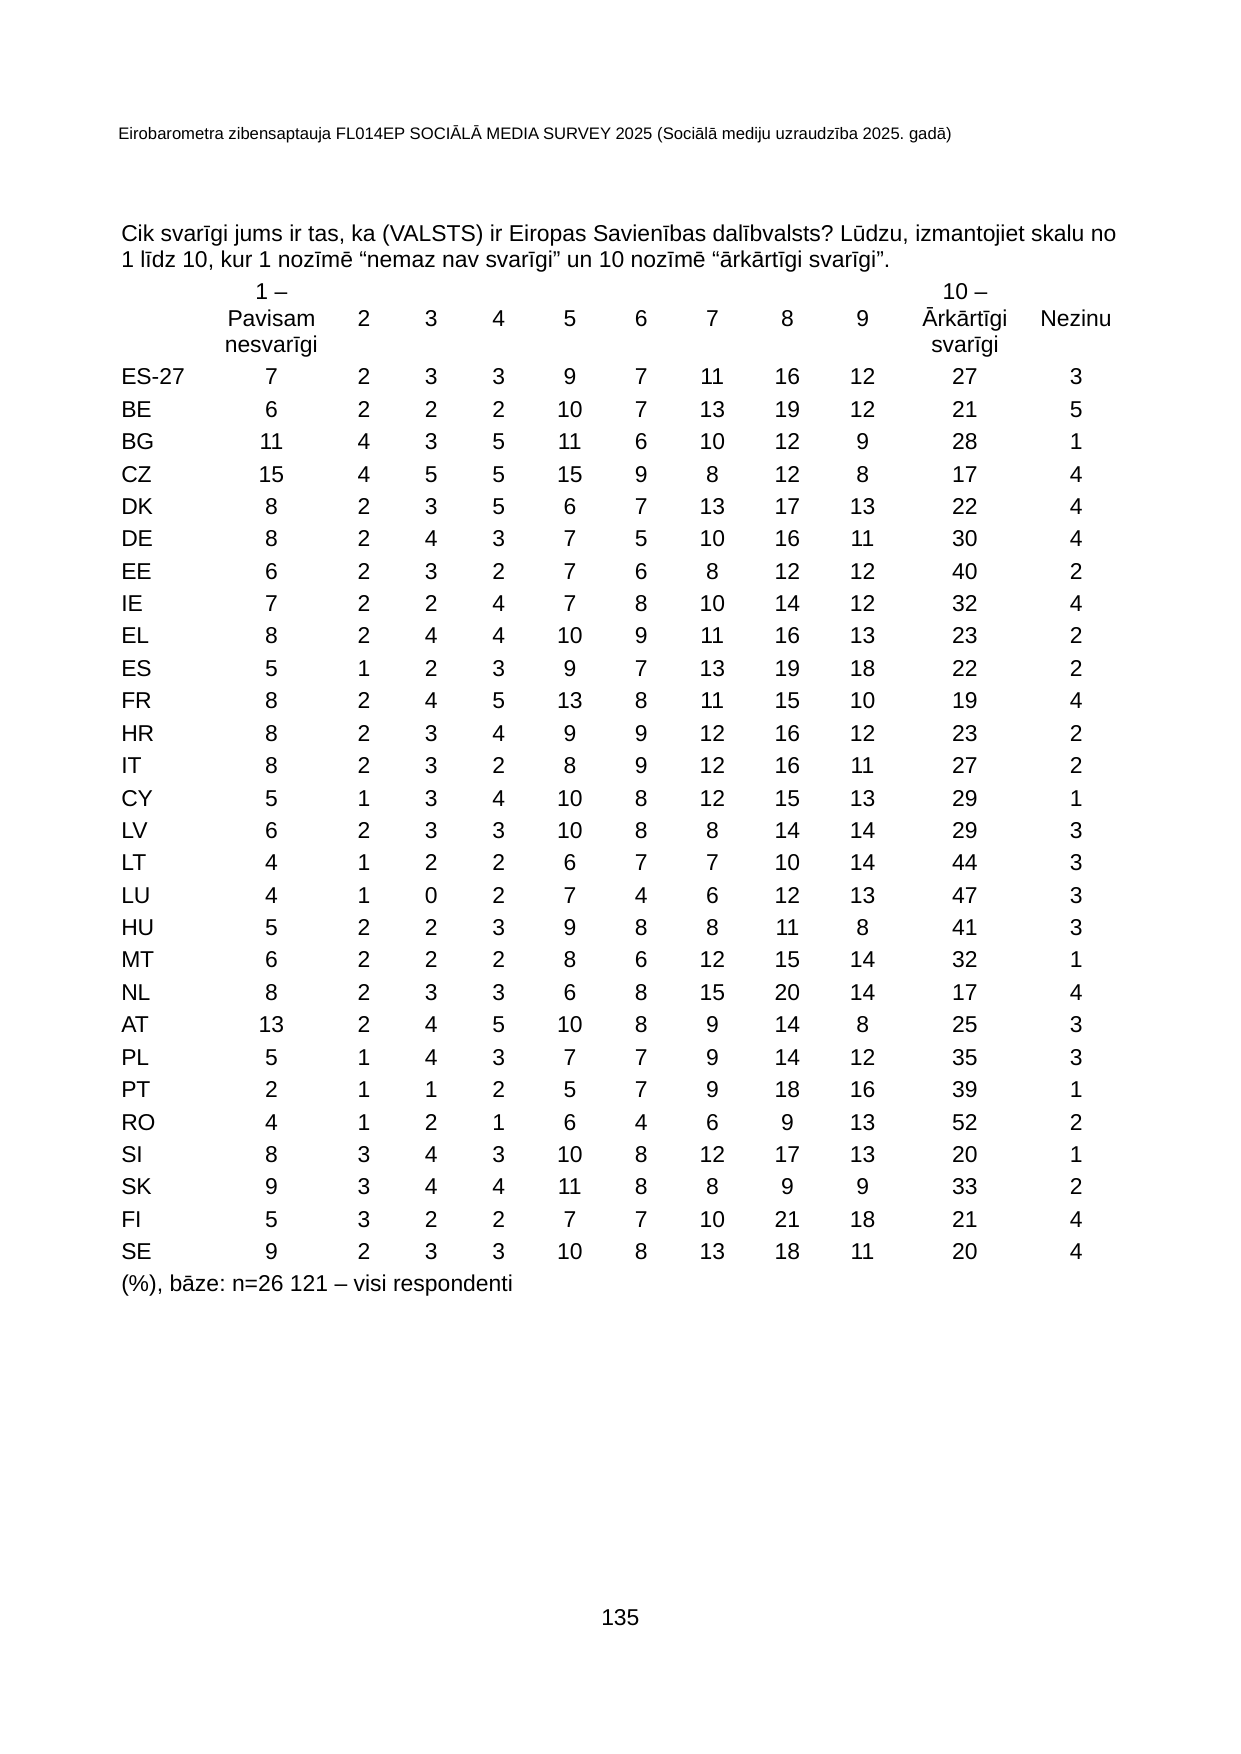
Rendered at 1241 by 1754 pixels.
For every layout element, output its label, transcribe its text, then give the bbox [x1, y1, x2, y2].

table_cell 2 [330, 490, 397, 522]
table_cell 9 [825, 1170, 900, 1203]
table_cell 20 [750, 976, 825, 1008]
table_cell 11 [675, 684, 749, 717]
table_cell 21 [750, 1203, 825, 1235]
table_cell 2 [330, 522, 397, 555]
table_cell 10 [532, 620, 607, 652]
table_cell 32 [900, 944, 1029, 976]
table_cell 29 [900, 814, 1029, 846]
table_cell 2 [330, 360, 397, 393]
table_cell 4 [607, 879, 674, 911]
table_cell 1 [330, 781, 397, 814]
table_cell 12 [825, 360, 900, 393]
table_cell 4 [465, 717, 532, 749]
table_cell 5 [532, 1073, 607, 1105]
table_cell 4 [607, 1105, 674, 1138]
table_cell 1 [397, 1073, 464, 1105]
table_cell 44 [900, 846, 1029, 879]
table_cell 2 [397, 846, 464, 879]
table_cell 13 [675, 1235, 749, 1267]
table_cell HU [118, 911, 212, 943]
table_cell 6 [607, 275, 674, 360]
table_cell 40 [900, 555, 1029, 587]
table_cell 6 [607, 944, 674, 976]
table_cell 4 [397, 522, 464, 555]
table_cell PL [118, 1041, 212, 1073]
table_cell 6 [213, 555, 330, 587]
table_cell 4 [213, 879, 330, 911]
table_cell 8 [607, 1008, 674, 1041]
table_cell 1 [465, 1105, 532, 1138]
table_cell LU [118, 879, 212, 911]
table_cell 17 [900, 458, 1029, 490]
table_cell 2 [397, 1105, 464, 1138]
table_cell 3 [1030, 1041, 1122, 1073]
table_cell 2 [1030, 652, 1122, 684]
table_cell 3 [330, 1170, 397, 1203]
table_cell 33 [900, 1170, 1029, 1203]
table_cell 23 [900, 717, 1029, 749]
table_cell 7 [607, 393, 674, 425]
table_cell 4 [397, 1041, 464, 1073]
table_cell 1 [330, 846, 397, 879]
table_cell 3 [397, 814, 464, 846]
table_cell 12 [825, 1041, 900, 1073]
table_cell 35 [900, 1041, 1029, 1073]
table_cell FR [118, 684, 212, 717]
table_cell 3 [465, 911, 532, 943]
table_cell 14 [750, 1008, 825, 1041]
table_cell 22 [900, 652, 1029, 684]
table_cell 15 [675, 976, 749, 1008]
table_cell 8 [213, 717, 330, 749]
table_cell 15 [750, 781, 825, 814]
table_cell 7 [607, 360, 674, 393]
table_cell 10 [532, 1138, 607, 1170]
table_cell 8 [675, 1170, 749, 1203]
table_cell 8 [607, 814, 674, 846]
table_cell 7 [532, 1041, 607, 1073]
table_cell 10 [532, 1008, 607, 1041]
table_cell 9 [607, 458, 674, 490]
table_cell 2 [330, 911, 397, 943]
table_cell 9 [607, 717, 674, 749]
table_cell 7 [532, 587, 607, 619]
table_cell PT [118, 1073, 212, 1105]
table_cell 14 [750, 587, 825, 619]
table_cell 9 [825, 425, 900, 457]
table_cell 8 [607, 587, 674, 619]
table_cell 9 [532, 652, 607, 684]
table_cell 1 [1030, 1073, 1122, 1105]
table_cell 9 [750, 1105, 825, 1138]
table_cell 2 [465, 749, 532, 781]
table_cell 18 [825, 1203, 900, 1235]
table_cell 13 [825, 781, 900, 814]
table_cell 28 [900, 425, 1029, 457]
table_cell 2 [1030, 717, 1122, 749]
table_cell 7 [607, 490, 674, 522]
table_cell 9 [213, 1170, 330, 1203]
table_cell 5 [213, 1203, 330, 1235]
table_cell SI [118, 1138, 212, 1170]
table_cell 6 [675, 879, 749, 911]
table_cell 8 [607, 684, 674, 717]
table_cell 5 [397, 458, 464, 490]
table_cell 6 [607, 425, 674, 457]
table_cell SE [118, 1235, 212, 1267]
table_cell 12 [675, 944, 749, 976]
table_cell 13 [825, 620, 900, 652]
table_cell 9 [532, 717, 607, 749]
table_cell 8 [825, 911, 900, 943]
table_cell 3 [397, 749, 464, 781]
table_cell FI [118, 1203, 212, 1235]
table_cell 5 [465, 458, 532, 490]
table_cell 32 [900, 587, 1029, 619]
table_cell 11 [675, 360, 749, 393]
table_cell 2 [397, 393, 464, 425]
table_cell EL [118, 620, 212, 652]
table_cell 7 [607, 1203, 674, 1235]
table_cell 4 [213, 846, 330, 879]
table_cell MT [118, 944, 212, 976]
table_cell 47 [900, 879, 1029, 911]
table_cell 14 [825, 846, 900, 879]
table_cell 3 [465, 1041, 532, 1073]
table_cell 2 [465, 944, 532, 976]
table_cell CZ [118, 458, 212, 490]
table_cell 6 [532, 846, 607, 879]
table_cell 4 [1030, 1235, 1122, 1267]
table_cell 19 [750, 393, 825, 425]
table_cell 4 [1030, 522, 1122, 555]
table_cell 2 [1030, 749, 1122, 781]
table_cell 9 [532, 911, 607, 943]
table_cell 4 [213, 1105, 330, 1138]
table_cell 2 [1030, 555, 1122, 587]
table_cell 16 [750, 620, 825, 652]
table_cell AT [118, 1008, 212, 1041]
table_cell EE [118, 555, 212, 587]
table_cell 20 [900, 1235, 1029, 1267]
table_cell 3 [397, 1235, 464, 1267]
table_cell 4 [397, 1008, 464, 1041]
table_cell 2 [330, 684, 397, 717]
table_cell 4 [330, 425, 397, 457]
table_cell 29 [900, 781, 1029, 814]
table_cell 13 [213, 1008, 330, 1041]
table_cell 5 [465, 684, 532, 717]
table_cell 5 [213, 652, 330, 684]
table_cell 8 [213, 749, 330, 781]
table_cell 8 [607, 1235, 674, 1267]
table_cell 2 [330, 393, 397, 425]
table_cell 13 [825, 879, 900, 911]
table_cell 15 [532, 458, 607, 490]
table_cell 9 [607, 620, 674, 652]
table_cell 14 [750, 814, 825, 846]
table_cell 2 [465, 1073, 532, 1105]
table_cell 7 [607, 1073, 674, 1105]
table_cell 2 [397, 911, 464, 943]
table_cell 3 [465, 976, 532, 1008]
table_cell 10 [750, 846, 825, 879]
table_cell 14 [750, 1041, 825, 1073]
table_cell 7 [607, 1041, 674, 1073]
table_cell 39 [900, 1073, 1029, 1105]
table_cell 17 [900, 976, 1029, 1008]
table_cell 2 [330, 555, 397, 587]
table_cell 8 [213, 976, 330, 1008]
table_cell 4 [465, 275, 532, 360]
table_cell 12 [750, 458, 825, 490]
table_cell 3 [465, 814, 532, 846]
table_cell LV [118, 814, 212, 846]
table_cell 2 [330, 944, 397, 976]
table_cell 13 [675, 490, 749, 522]
table_cell 7 [607, 652, 674, 684]
table_cell 21 [900, 393, 1029, 425]
table_cell 11 [825, 522, 900, 555]
table_cell 2 [397, 587, 464, 619]
table_cell 10 [532, 393, 607, 425]
table_cell 4 [465, 620, 532, 652]
table_cell 8 [607, 1170, 674, 1203]
table_cell 4 [397, 620, 464, 652]
table_cell 8 [675, 458, 749, 490]
table_cell 8 [825, 458, 900, 490]
table_cell 6 [532, 490, 607, 522]
table_cell 9 [532, 360, 607, 393]
table_cell 6 [213, 814, 330, 846]
table_cell 12 [825, 717, 900, 749]
table_cell 12 [750, 425, 825, 457]
table_cell 2 [330, 587, 397, 619]
table_cell 11 [750, 911, 825, 943]
table_cell 2 [330, 814, 397, 846]
table_cell 18 [825, 652, 900, 684]
table_cell LT [118, 846, 212, 879]
table_cell 3 [397, 717, 464, 749]
table_cell 11 [213, 425, 330, 457]
table_cell 10 [675, 522, 749, 555]
table_cell 13 [825, 1105, 900, 1138]
table_cell 5 [465, 1008, 532, 1041]
table_cell 13 [825, 490, 900, 522]
table_cell ES-27 [118, 360, 212, 393]
table_cell RO [118, 1105, 212, 1138]
table_cell 2 [465, 393, 532, 425]
table_cell 3 [397, 425, 464, 457]
table_cell 3 [1030, 879, 1122, 911]
table_cell 4 [397, 684, 464, 717]
table_cell 5 [465, 490, 532, 522]
table_cell 2 [397, 944, 464, 976]
table_cell 12 [675, 717, 749, 749]
table_cell 13 [825, 1138, 900, 1170]
table_cell 23 [900, 620, 1029, 652]
table_cell [118, 275, 212, 360]
table_cell DE [118, 522, 212, 555]
table_cell 15 [213, 458, 330, 490]
table_cell 7 [675, 275, 749, 360]
table_cell 30 [900, 522, 1029, 555]
table_cell 8 [213, 1138, 330, 1170]
table_cell 3 [465, 1138, 532, 1170]
table_cell 6 [213, 393, 330, 425]
table_cell 17 [750, 1138, 825, 1170]
table_cell 2 [330, 976, 397, 1008]
table_cell 6 [532, 976, 607, 1008]
table_cell 8 [213, 684, 330, 717]
table_cell 14 [825, 976, 900, 1008]
table_cell 9 [675, 1073, 749, 1105]
table_cell 11 [532, 425, 607, 457]
table_cell 4 [330, 458, 397, 490]
table_cell 16 [825, 1073, 900, 1105]
table_cell 10 [532, 1235, 607, 1267]
table_cell 5 [213, 1041, 330, 1073]
table_cell 3 [1030, 846, 1122, 879]
table_cell 1 [330, 1105, 397, 1138]
table_cell 52 [900, 1105, 1029, 1138]
table_cell 11 [675, 620, 749, 652]
table_cell 2 [397, 652, 464, 684]
table_cell 7 [532, 555, 607, 587]
table_cell 25 [900, 1008, 1029, 1041]
table_cell 10 – Ārkārtīgi svarīgi [900, 275, 1029, 360]
table_cell 4 [1030, 1203, 1122, 1235]
table_cell 3 [330, 1138, 397, 1170]
table_cell HR [118, 717, 212, 749]
table_cell 2 [330, 749, 397, 781]
table_cell 13 [532, 684, 607, 717]
table_cell 3 [465, 360, 532, 393]
table_cell Nezinu [1030, 275, 1122, 360]
table_cell 15 [750, 684, 825, 717]
table_cell 2 [213, 1073, 330, 1105]
table_cell 8 [213, 620, 330, 652]
table_cell 2 [330, 1235, 397, 1267]
table_cell 3 [397, 555, 464, 587]
table_cell 6 [607, 555, 674, 587]
table_cell 22 [900, 490, 1029, 522]
table_cell 1 [1030, 781, 1122, 814]
table_cell 4 [1030, 684, 1122, 717]
table_cell 5 [213, 781, 330, 814]
table_cell 4 [1030, 458, 1122, 490]
table_cell 6 [675, 1105, 749, 1138]
table_cell 3 [1030, 814, 1122, 846]
table_cell 12 [750, 555, 825, 587]
table_cell 2 [465, 879, 532, 911]
table_cell 2 [1030, 1105, 1122, 1138]
table_cell 21 [900, 1203, 1029, 1235]
table_cell CY [118, 781, 212, 814]
table_cell 9 [825, 275, 900, 360]
table_cell 10 [532, 814, 607, 846]
table_cell 10 [675, 1203, 749, 1235]
table_cell 1 [330, 1073, 397, 1105]
table_cell 1 [330, 1041, 397, 1073]
table_cell 9 [750, 1170, 825, 1203]
table_cell 11 [825, 749, 900, 781]
table_cell 8 [607, 781, 674, 814]
table_cell 10 [675, 425, 749, 457]
table_cell 9 [213, 1235, 330, 1267]
table_cell SK [118, 1170, 212, 1203]
table_cell NL [118, 976, 212, 1008]
table_cell 8 [607, 1138, 674, 1170]
table_cell 4 [465, 587, 532, 619]
table_cell 19 [750, 652, 825, 684]
table_cell 12 [825, 587, 900, 619]
table_cell (%), bāze: n=26 121 – visi respondenti [118, 1268, 1122, 1300]
table_cell 9 [675, 1041, 749, 1073]
table_cell 7 [213, 360, 330, 393]
table_header Cik svarīgi jums ir tas, ka (VALSTS) ir Eiropas Savienības dalībvalsts? Lūdzu, izmantojiet skalu no 1 līdz 10, kur 1 nozīmē “nemaz nav svarīgi” un 10 nozīmē “ārkārtīgi svarīgi”. [118, 217, 1122, 275]
table_cell 2 [1030, 620, 1122, 652]
table_cell 7 [532, 1203, 607, 1235]
table_cell 10 [825, 684, 900, 717]
table_cell 8 [675, 911, 749, 943]
table_cell 8 [675, 555, 749, 587]
table_cell 3 [330, 1203, 397, 1235]
table_cell 16 [750, 360, 825, 393]
table_cell 9 [675, 1008, 749, 1041]
table_cell 3 [397, 976, 464, 1008]
table_cell 2 [465, 1203, 532, 1235]
table_cell BG [118, 425, 212, 457]
table_cell 4 [1030, 976, 1122, 1008]
table_cell 1 [1030, 944, 1122, 976]
table_cell 20 [900, 1138, 1029, 1170]
table_cell 6 [213, 944, 330, 976]
table_cell 12 [825, 393, 900, 425]
table_cell 3 [397, 781, 464, 814]
table_cell 16 [750, 749, 825, 781]
table_cell 2 [1030, 1170, 1122, 1203]
table_cell 14 [825, 814, 900, 846]
table_cell 2 [330, 1008, 397, 1041]
table_cell 12 [675, 1138, 749, 1170]
table_cell 3 [1030, 1008, 1122, 1041]
table_cell 9 [607, 749, 674, 781]
table_cell 1 [330, 652, 397, 684]
table_cell 8 [825, 1008, 900, 1041]
table_cell 3 [397, 275, 464, 360]
table_cell 4 [397, 1170, 464, 1203]
table_cell 2 [330, 620, 397, 652]
table_cell 8 [213, 490, 330, 522]
table_cell IE [118, 587, 212, 619]
table_cell 3 [465, 1235, 532, 1267]
table_cell 18 [750, 1235, 825, 1267]
table_cell 16 [750, 717, 825, 749]
table_cell 2 [330, 275, 397, 360]
table_cell 0 [397, 879, 464, 911]
table_cell 4 [397, 1138, 464, 1170]
table_cell 10 [532, 781, 607, 814]
table_cell 4 [465, 1170, 532, 1203]
table_cell 11 [825, 1235, 900, 1267]
table_cell 15 [750, 944, 825, 976]
table_cell 5 [213, 911, 330, 943]
table_cell 6 [532, 1105, 607, 1138]
table_cell 2 [465, 846, 532, 879]
table_cell 4 [1030, 490, 1122, 522]
table_cell 2 [465, 555, 532, 587]
table_cell 8 [532, 944, 607, 976]
table_cell 3 [1030, 360, 1122, 393]
table_cell 1 [330, 879, 397, 911]
table_cell 16 [750, 522, 825, 555]
table_cell 14 [825, 944, 900, 976]
table_cell 1 [1030, 425, 1122, 457]
table_cell 5 [532, 275, 607, 360]
table_cell 12 [825, 555, 900, 587]
table_cell 19 [900, 684, 1029, 717]
table_cell 5 [1030, 393, 1122, 425]
table_cell 12 [675, 749, 749, 781]
table_cell DK [118, 490, 212, 522]
table_cell 27 [900, 749, 1029, 781]
table_cell 4 [1030, 587, 1122, 619]
table_cell 5 [465, 425, 532, 457]
table_cell 3 [1030, 911, 1122, 943]
table_cell 11 [532, 1170, 607, 1203]
table_cell 3 [397, 490, 464, 522]
table_cell 2 [330, 717, 397, 749]
table_cell 3 [397, 360, 464, 393]
table_cell 5 [607, 522, 674, 555]
table_cell 12 [675, 781, 749, 814]
table_cell 8 [532, 749, 607, 781]
table_cell 2 [397, 1203, 464, 1235]
table_cell 17 [750, 490, 825, 522]
table_cell 8 [213, 522, 330, 555]
table_cell 8 [675, 814, 749, 846]
table_cell 13 [675, 393, 749, 425]
table_cell 27 [900, 360, 1029, 393]
table_cell IT [118, 749, 212, 781]
table_cell 12 [750, 879, 825, 911]
table_cell 3 [465, 652, 532, 684]
table_cell 7 [532, 879, 607, 911]
table_cell 1 – Pavisam nesvarīgi [213, 275, 330, 360]
table_cell 1 [1030, 1138, 1122, 1170]
table_cell 7 [607, 846, 674, 879]
table_cell 3 [465, 522, 532, 555]
table_cell 7 [213, 587, 330, 619]
table_cell 13 [675, 652, 749, 684]
table_cell 7 [675, 846, 749, 879]
table_cell BE [118, 393, 212, 425]
table_cell 18 [750, 1073, 825, 1105]
table_cell 4 [465, 781, 532, 814]
table_cell 7 [532, 522, 607, 555]
table_cell ES [118, 652, 212, 684]
table_cell 41 [900, 911, 1029, 943]
table_cell 8 [607, 911, 674, 943]
table_cell 10 [675, 587, 749, 619]
table_cell 8 [607, 976, 674, 1008]
table_cell 8 [750, 275, 825, 360]
